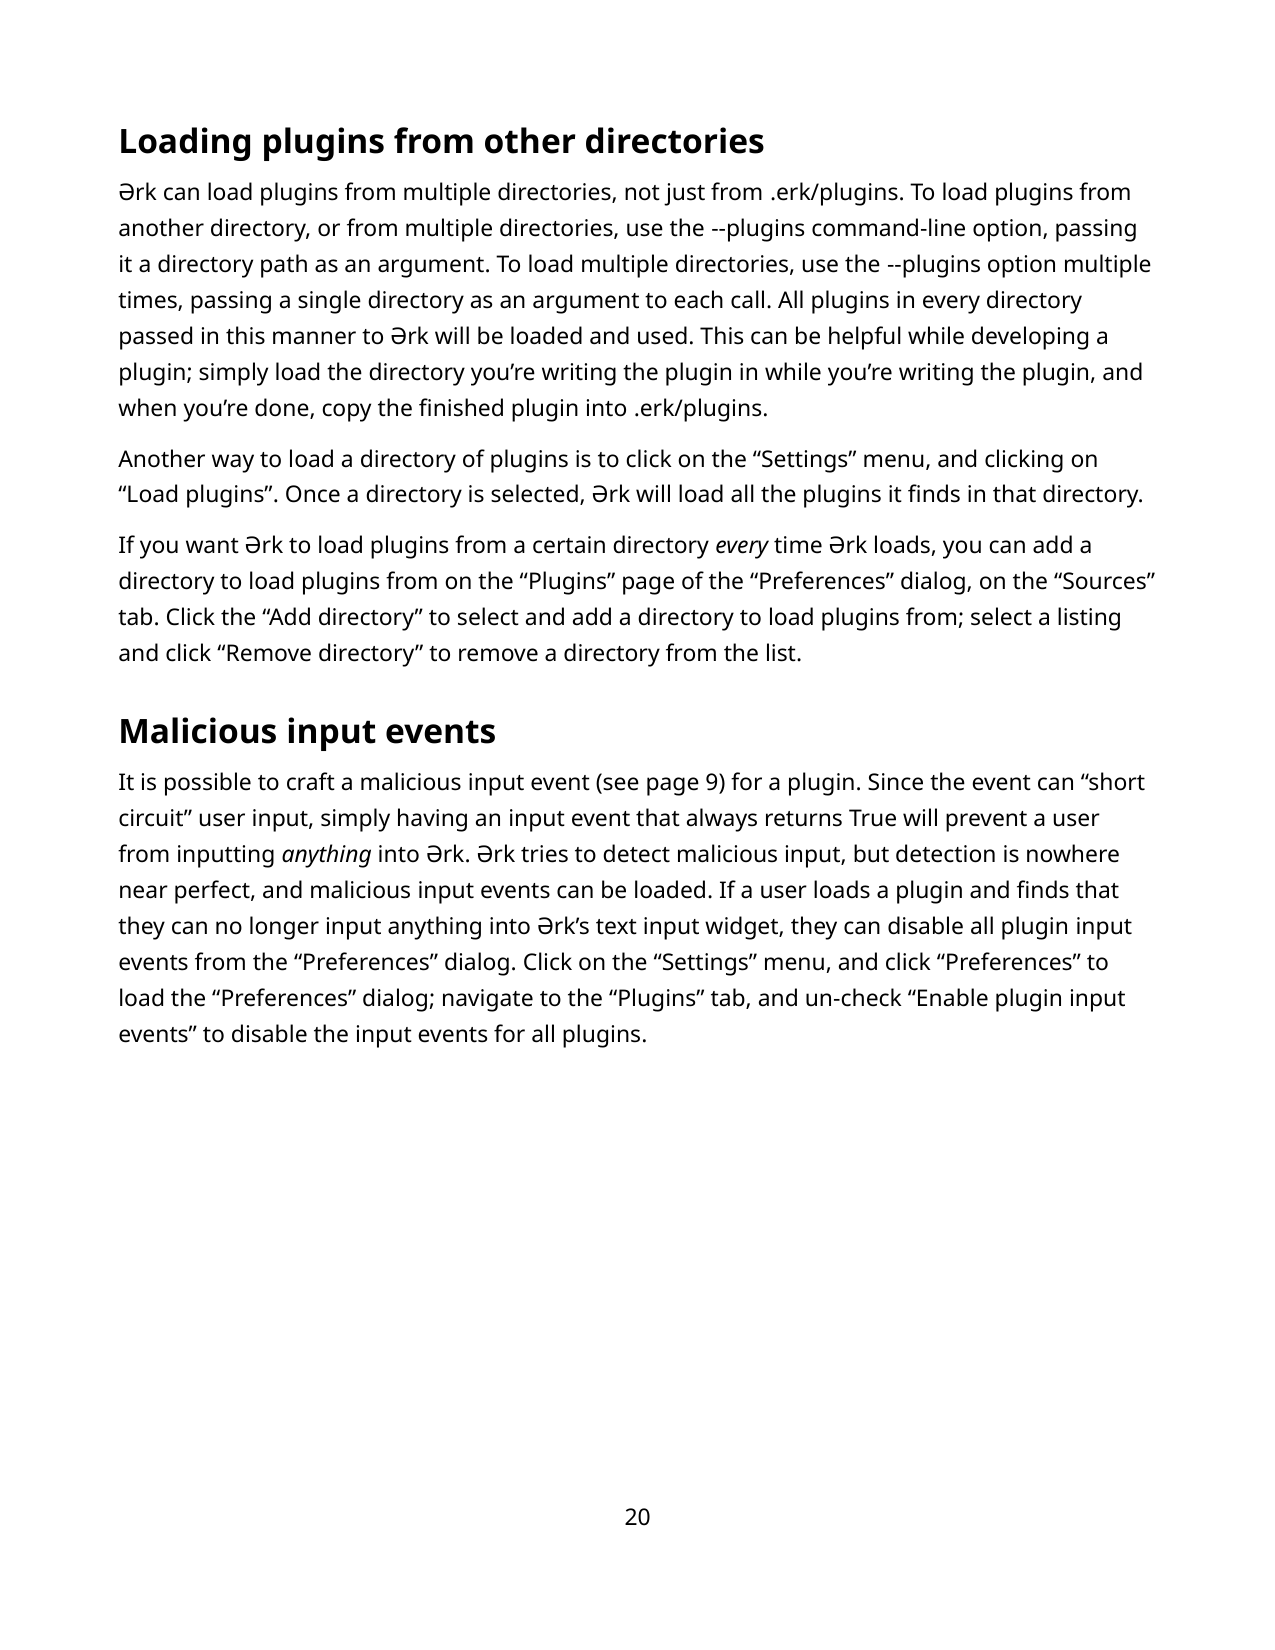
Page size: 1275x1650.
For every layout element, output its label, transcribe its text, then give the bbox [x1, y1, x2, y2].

text Another way to load a directory of plugins is to click on the “Settings” menu, and clicking on “Load plugins”. Once a directory is selected, Ərk will load all the plugins it finds in that directory. [118, 442, 1157, 510]
text Ərk can load plugins from multiple directories, not just from .erk/plugins. To load plugins from another directory, or from multiple directories, use the --plugins command-line option, passing it a directory path as an argument. To load multiple directories, use the --plugins option multiple times, passing a single directory as an argument to each call. All plugins in every directory passed in this manner to Ərk will be loaded and used. This can be helpful while developing a plugin; simply load the directory you’re writing the plugin in while you’re writing the plugin, and when you’re done, copy the finished plugin into .erk/plugins. [118, 176, 1157, 423]
subtitle Loading plugins from other directories [118, 118, 1157, 164]
text If you want Ərk to load plugins from a certain directory every time Ərk loads, you can add a directory to load plugins from on the “Plugins” page of the “Preferences” dialog, on the “Sources” tab. Click the “Add directory” to select and add a directory to load plugins from; select a listing and click “Remove directory” to remove a directory from the list. [118, 529, 1157, 668]
text It is possible to craft a malicious input event (see page 8) for a plugin. Since the event can “short circuit” user input, simply having an input event that always returns True will prevent a user from inputting anything into Ərk. Ərk tries to detect malicious input, but detection is nowhere near perfect, and malicious input events can be loaded. If a user loads a plugin and finds that they can no longer input anything into Ərk’s text input widget, they can disable all plugin input events from the “Preferences” dialog. Click on the “Settings” menu, and click “Preferences” to load the “Preferences” dialog; navigate to the “Plugins” tab, and un-check “Enable plugin input events” to disable the input events for all plugins. [118, 766, 1157, 1049]
subtitle Malicious input events [118, 708, 1157, 754]
